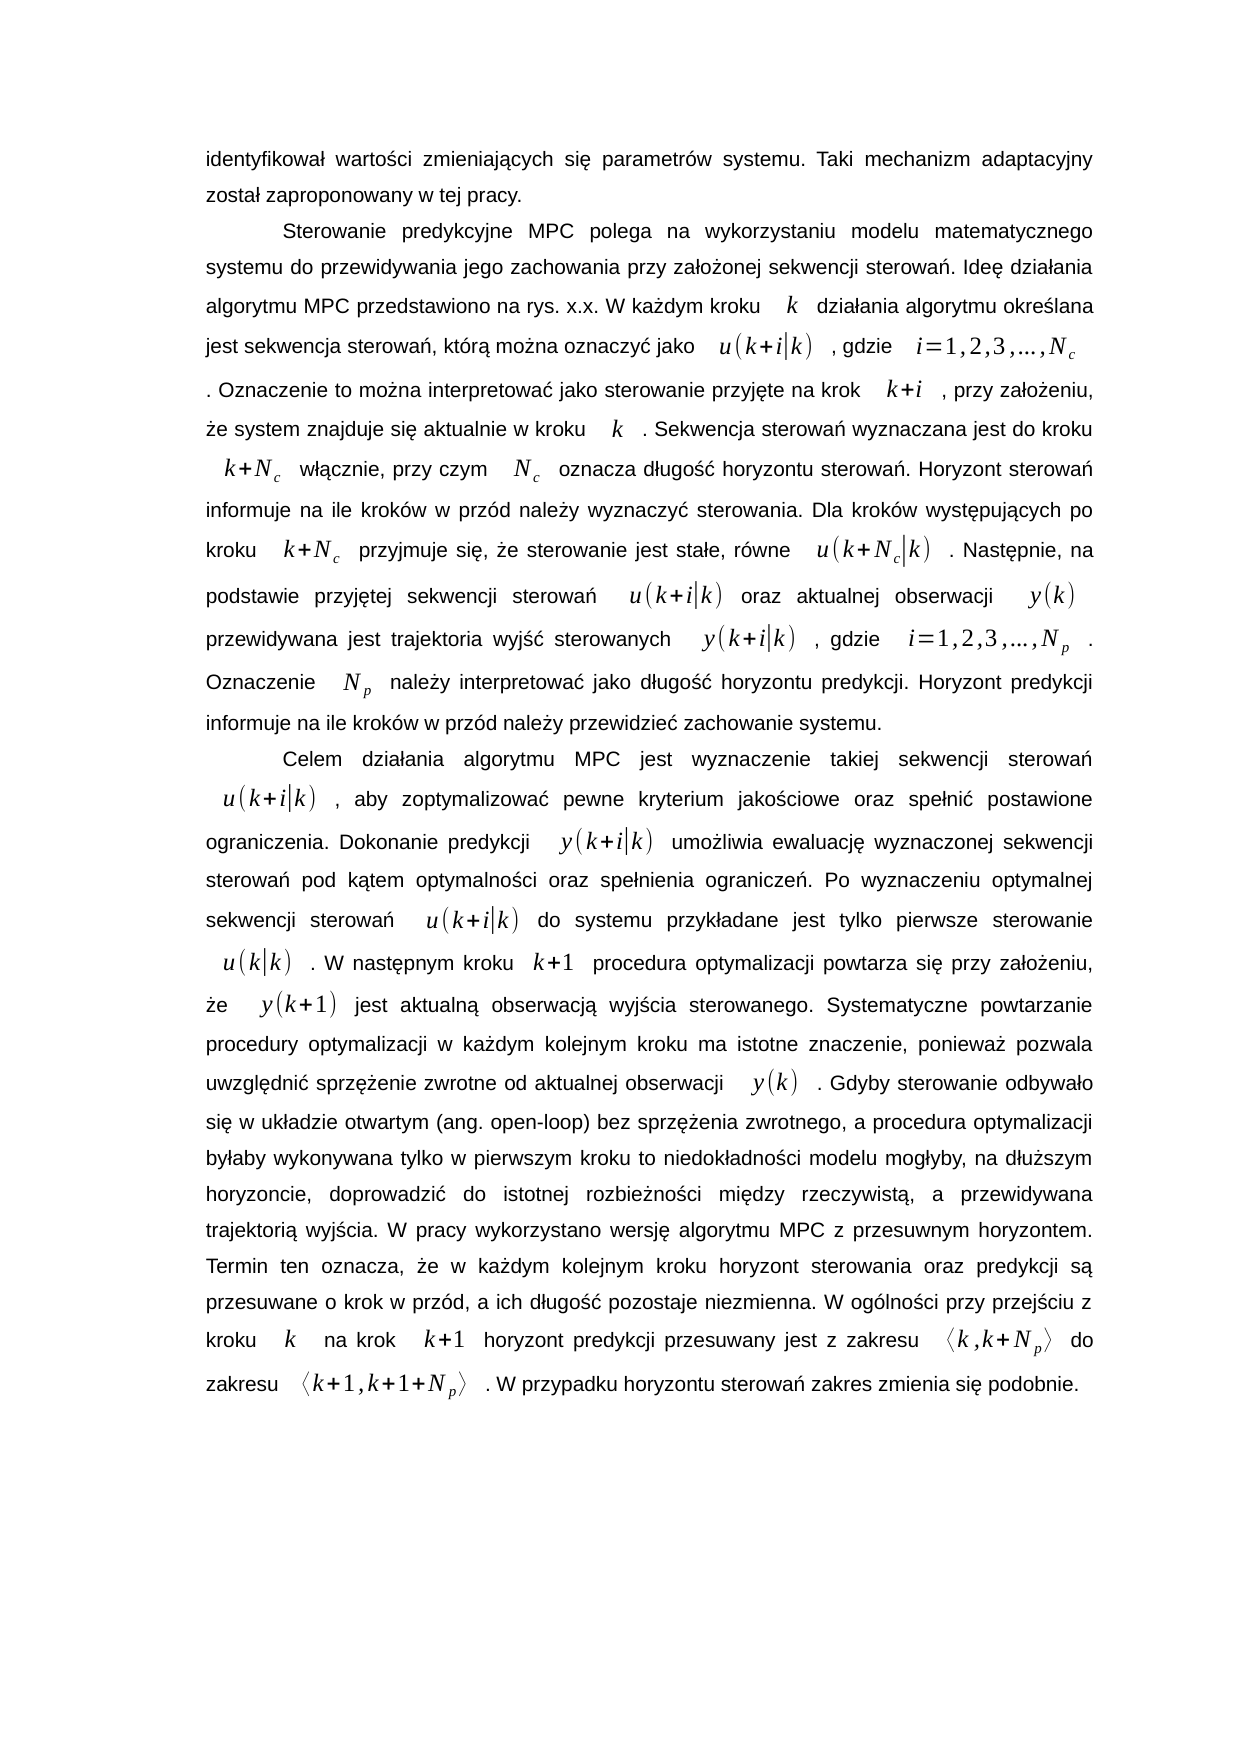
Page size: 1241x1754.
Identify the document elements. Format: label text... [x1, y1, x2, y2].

text Sterowanie predykcyjne MPC polega na wykorzystaniu modelu matematycznego systemu do przewidywania jego zachowania przy założonej sekwencji sterowań. Ideę działania algorytmu MPC przedstawiono na rys. x.x. W każdym kroku działania algorytmu określana jest sekwencja sterowań, którą można oznaczyć jako , gdzie . Oznaczenie to można interpretować jako sterowanie przyjęte na krok , przy założeniu, że system znajduje się aktualnie w kroku . Sekwencja sterowań wyznaczana jest do kroku włącznie, przy czym oznacza długość horyzontu sterowań. Horyzont sterowań informuje na ile kroków w przód należy wyznaczyć sterowania. Dla kroków występujących po kroku przyjmuje się, że sterowanie jest stałe, równe . Następnie, na podstawie przyjętej sekwencji sterowań oraz aktualnej obserwacji przewidywana jest trajektoria wyjść sterowanych , gdzie . Oznaczenie należy interpretować jako długość horyzontu predykcji. Horyzont predykcji informuje na ile kroków w przód należy przewidzieć zachowanie systemu. [206, 219, 1093, 735]
list identyfikował wartości zmieniających się parametrów systemu. Taki mechanizm adaptacyjny został zaproponowany w tej pracy. [206, 147, 1093, 207]
text Celem działania algorytmu MPC jest wyznaczenie takiej sekwencji sterowań , aby zoptymalizować pewne kryterium jakościowe oraz spełnić postawione ograniczenia. Dokonanie predykcji umożliwia ewaluację wyznaczonej sekwencji sterowań pod kątem optymalności oraz spełnienia ograniczeń. Po wyznaczeniu optymalnej sekwencji sterowań do systemu przykładane jest tylko pierwsze sterowanie . W następnym krokuprocedura optymalizacji powtarza się przy założeniu, że jest aktualną obserwacją wyjścia sterowanego. Systematyczne powtarzanie procedury optymalizacji w każdym kolejnym kroku ma istotne znaczenie, ponieważ pozwala uwzględnić sprzężenie zwrotne od aktualnej obserwacji . Gdyby sterowanie odbywało się w układzie otwartym (ang. open-loop) bez sprzężenia zwrotnego, a procedura optymalizacji byłaby wykonywana tylko w pierwszym kroku to niedokładności modelu mogłyby, na dłuższym horyzoncie, doprowadzić do istotnej rozbieżności między rzeczywistą, a przewidywana trajektorią wyjścia. W pracy wykorzystano wersję algorytmu MPC z przesuwnym horyzontem. Termin ten oznacza, że w każdym kolejnym kroku horyzont sterowania oraz predykcji są przesuwane o krok w przód, a ich długość pozostaje niezmienna. W ogólności przy przejściu z kroku na krok horyzont predykcji przesuwany jest z zakresu do zakresu . W przypadku horyzontu sterowań zakres zmienia się podobnie. [206, 747, 1093, 1400]
